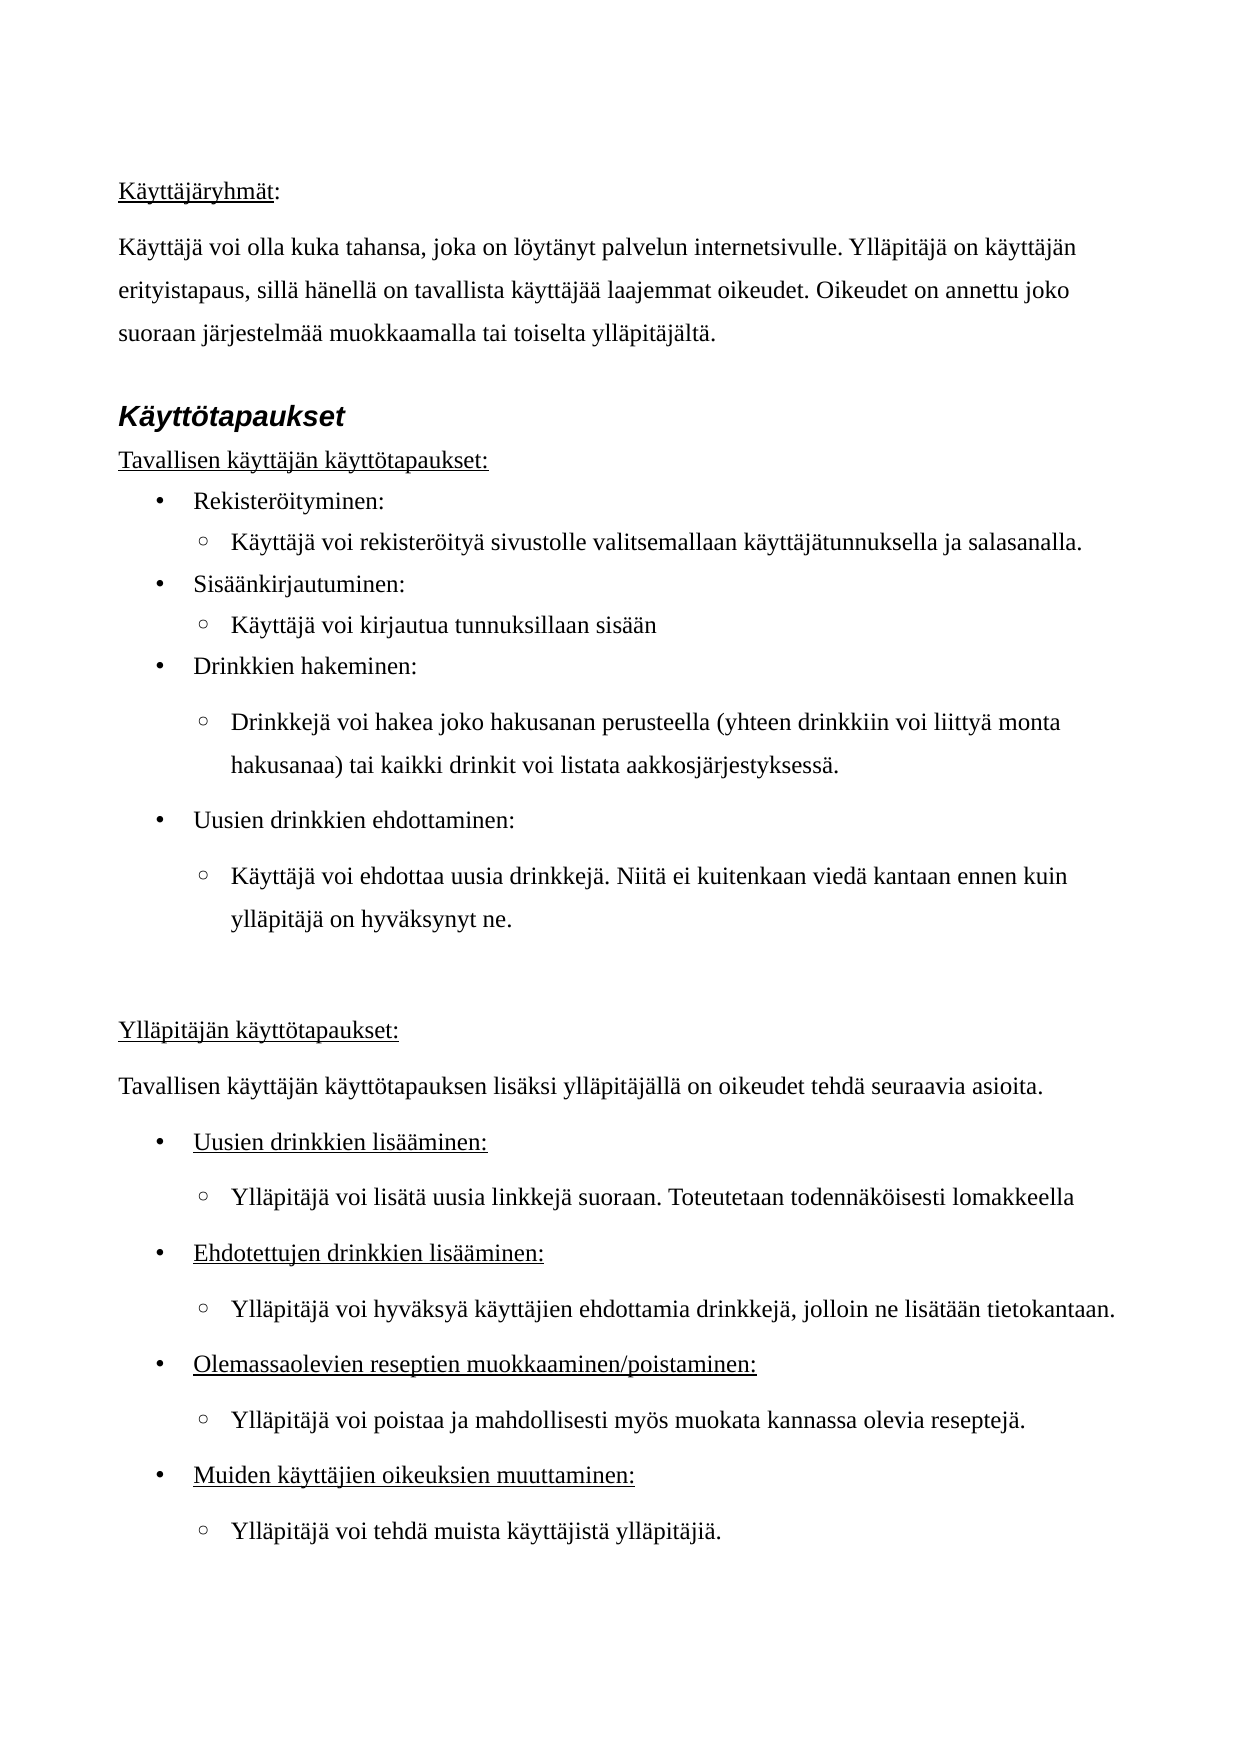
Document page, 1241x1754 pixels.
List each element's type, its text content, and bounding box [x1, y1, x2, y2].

list Ehdotettujen drinkkien lisääminen: [156, 1238, 1122, 1267]
text Tavallisen käyttäjän käyttötapauksen lisäksi ylläpitäjällä on oikeudet tehdä seuraavia asioita. [118, 1071, 1122, 1100]
text Tavallisen käyttäjän käyttötapaukset: [118, 445, 1122, 474]
list Käyttäjä voi rekisteröityä sivustolle valitsemallaan käyttäjätunnuksella ja salasanalla. [193, 527, 1122, 556]
list Ylläpitäjä voi tehdä muista käyttäjistä ylläpitäjiä. [193, 1516, 1122, 1545]
text Käyttäjäryhmät: [118, 176, 1122, 205]
list Ylläpitäjä voi hyväksyä käyttäjien ehdottamia drinkkejä, jolloin ne lisätään tietokantaan. [193, 1294, 1122, 1322]
list Sisäänkirjautuminen: [156, 569, 1122, 597]
list Drinkkien hakeminen: [156, 651, 1122, 680]
list Käyttäjä voi kirjautua tunnuksillaan sisään [193, 610, 1122, 639]
list Uusien drinkkien lisääminen: [156, 1127, 1122, 1156]
list Muiden käyttäjien oikeuksien muuttaminen: [156, 1461, 1122, 1489]
list Rekisteröityminen: [156, 486, 1122, 515]
list Käyttäjä voi ehdottaa uusia drinkkejä. Niitä ei kuitenkaan viedä kantaan ennen kuin ylläpitäjä on hyväksynyt ne. [193, 861, 1122, 933]
subtitle Käyttötapaukset [118, 399, 1122, 432]
text Käyttäjä voi olla kuka tahansa, joka on löytänyt palvelun internetsivulle. Ylläpitäjä on käyttäjän erityistapaus, sillä hänellä on tavallista käyttäjää laajemmat oikeudet. Oikeudet on annettu joko suoraan järjestelmää muokkaamalla tai toiselta ylläpitäjältä. [118, 232, 1122, 347]
list Ylläpitäjä voi lisätä uusia linkkejä suoraan. Toteutetaan todennäköisesti lomakkeella [193, 1182, 1122, 1211]
list Drinkkejä voi hakea joko hakusanan perusteella (yhteen drinkkiin voi liittyä monta hakusanaa) tai kaikki drinkit voi listata aakkosjärjestyksessä. [193, 707, 1122, 779]
list Ylläpitäjä voi poistaa ja mahdollisesti myös muokata kannassa olevia reseptejä. [193, 1405, 1122, 1434]
list Olemassaolevien reseptien muokkaaminen/poistaminen: [156, 1349, 1122, 1378]
list Uusien drinkkien ehdottaminen: [156, 806, 1122, 834]
text Ylläpitäjän käyttötapaukset: [118, 1016, 1122, 1044]
